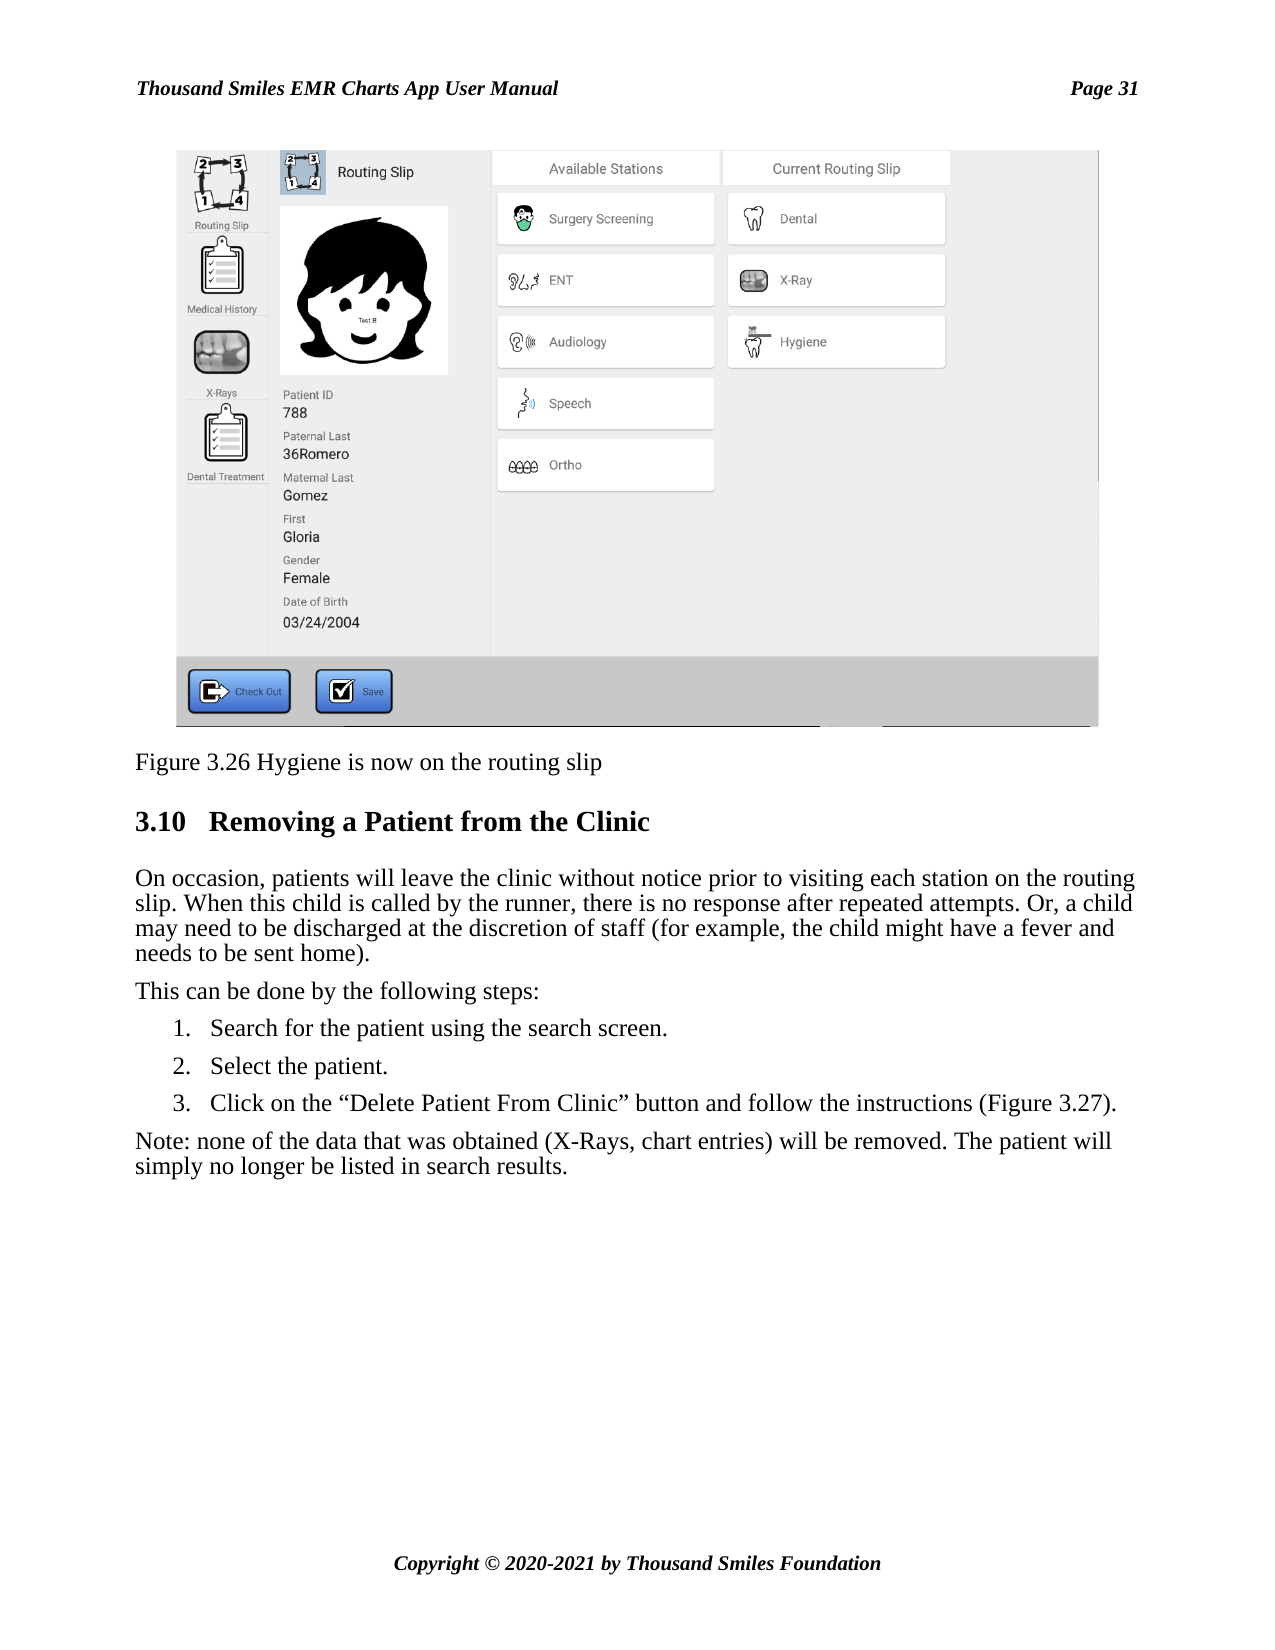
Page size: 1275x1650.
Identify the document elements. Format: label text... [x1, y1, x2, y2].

list Click on the “Delete Patient From Clinic” button and follow the instructions (Figure 3.27). [172, 1092, 1140, 1117]
list Search for the patient using the search screen. [172, 1017, 1140, 1042]
text This can be done by the following steps: [135, 979, 1140, 1004]
picture [176, 150, 1099, 727]
text Note: none of the data that was obtained (X-Rays, chart entries) will be removed. The patient will simply no longer be listed in search results. [135, 1129, 1140, 1179]
text On occasion, patients will leave the clinic without notice prior to visiting each station on the routing slip. When this child is called by the runner, there is no response after repeated attempts. Or, a child may need to be discharged at the discretion of staff (for example, the child might have a fever and needs to be sent home). [135, 867, 1140, 967]
subtitle Removing a Patient from the Clinic [135, 804, 1140, 838]
text Figure 3.26 Hygiene is now on the routing slip [135, 750, 1140, 775]
list Select the patient. [172, 1054, 1140, 1079]
